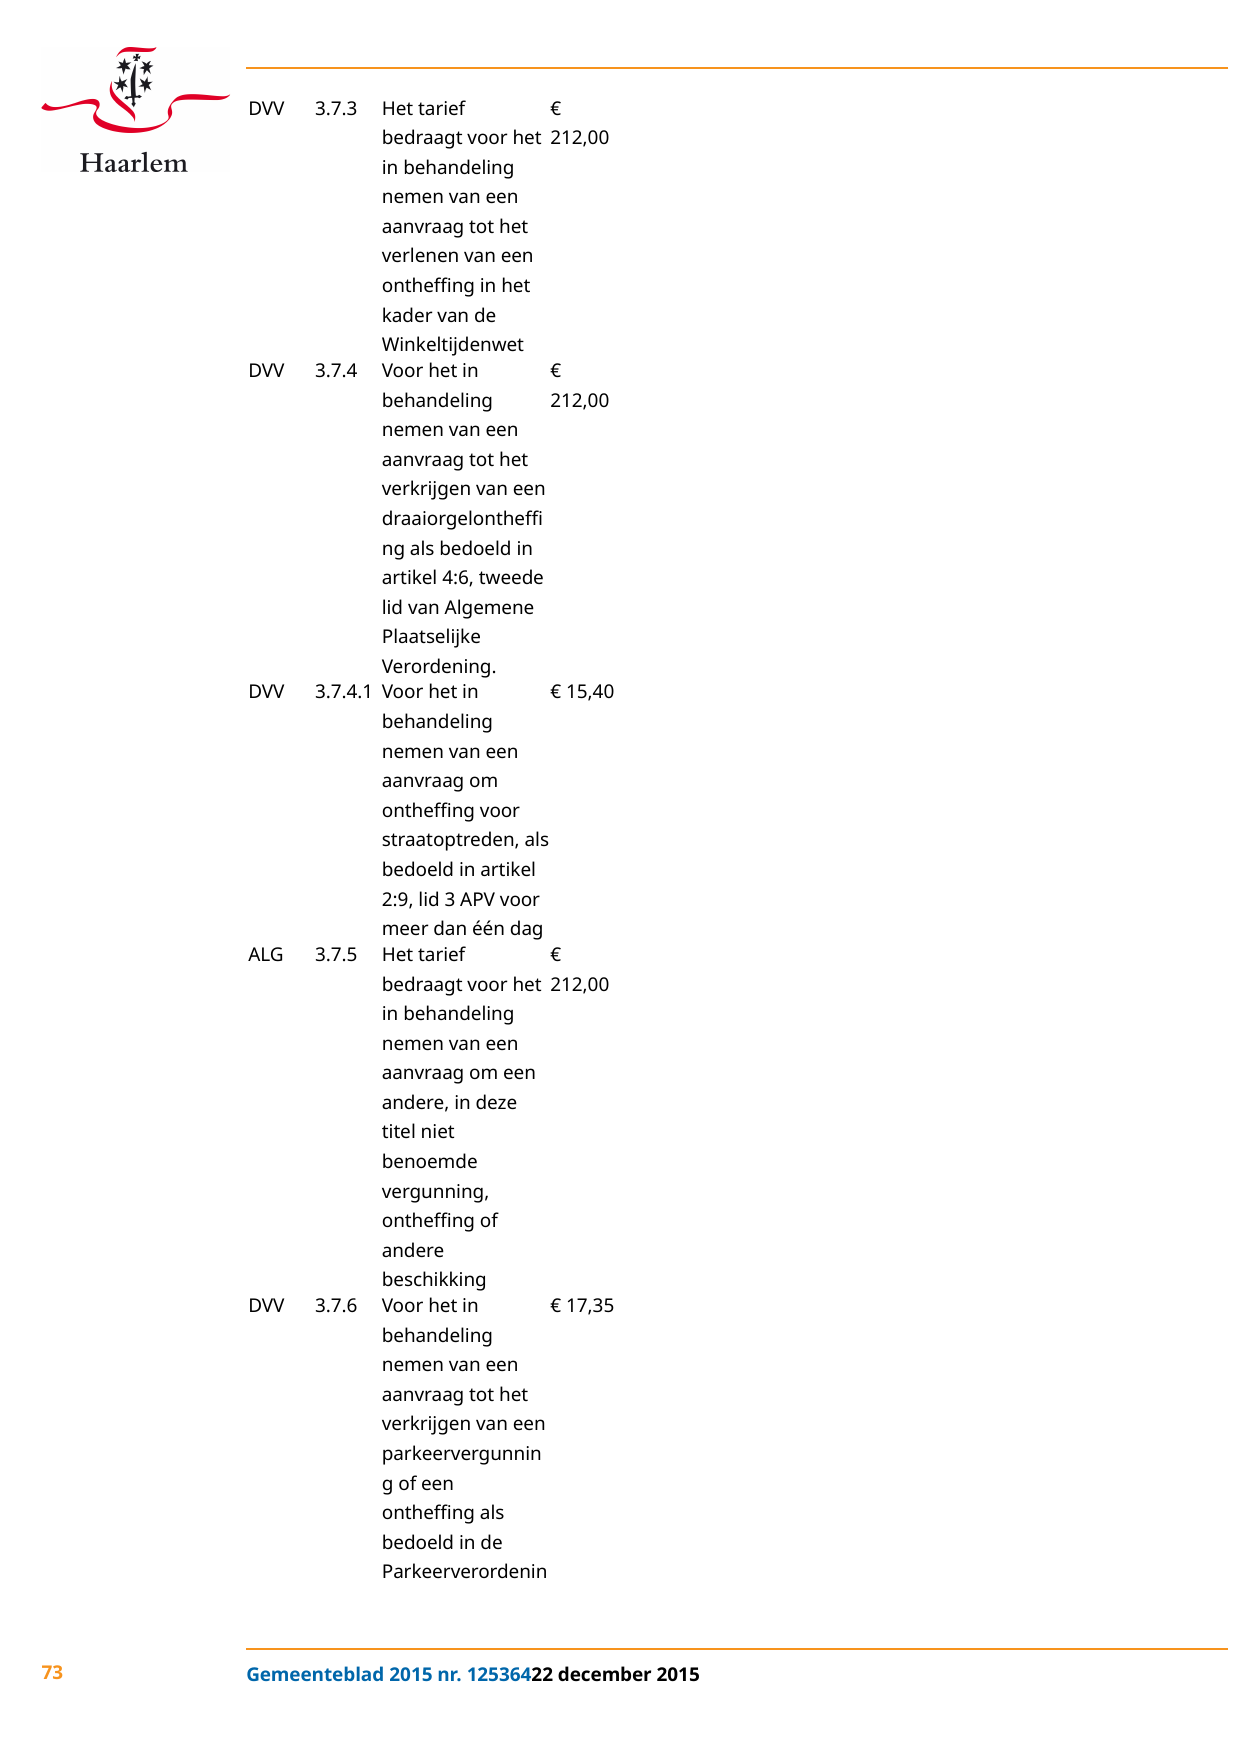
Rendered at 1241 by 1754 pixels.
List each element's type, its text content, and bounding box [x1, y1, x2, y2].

table_cell € 212,00 [550, 357, 617, 679]
table_cell [818, 941, 884, 1292]
table_cell [617, 1292, 684, 1584]
table_cell [951, 95, 1018, 357]
table_cell [617, 357, 684, 679]
table_cell [684, 679, 751, 941]
table_cell [684, 1292, 751, 1584]
table_cell ALG [248, 941, 315, 1292]
table_cell DVV [248, 679, 315, 941]
table_cell [751, 941, 817, 1292]
table_cell [1085, 679, 1152, 941]
table_cell Het tarief bedraagt voor het in behandeling nemen van een aanvraag tot het verlenen van een ontheffing in het kader van de Winkeltijdenwet [382, 95, 550, 357]
table_cell [751, 679, 817, 941]
table_cell [818, 357, 884, 679]
table_cell [684, 941, 751, 1292]
table_cell [1085, 95, 1152, 357]
table_cell 3.7.6 [315, 1292, 382, 1584]
table_cell [1085, 941, 1152, 1292]
table_cell € 15,40 [550, 679, 617, 941]
table_cell [751, 357, 817, 679]
table_cell [1018, 357, 1085, 679]
table_cell [884, 1292, 951, 1584]
table_cell Voor het in behandeling nemen van een aanvraag tot het verkrijgen van een draaiorgelontheffing als bedoeld in artikel 4:6, tweede lid van Algemene Plaatselijke Verordening. [382, 357, 550, 679]
table_cell DVV [248, 95, 315, 357]
table_cell 3.7.3 [315, 95, 382, 357]
table_cell [751, 95, 817, 357]
table_cell [617, 941, 684, 1292]
table_cell 3.7.4.1 [315, 679, 382, 941]
table_cell 3.7.5 [315, 941, 382, 1292]
table_cell [1085, 1292, 1152, 1584]
table_cell € 17,35 [550, 1292, 617, 1584]
table_cell [884, 679, 951, 941]
table_cell [617, 95, 684, 357]
table_cell [684, 95, 751, 357]
table_cell [818, 679, 884, 941]
table_cell [884, 941, 951, 1292]
table_cell [1018, 679, 1085, 941]
table_cell DVV [248, 357, 315, 679]
table_cell [818, 95, 884, 357]
table_cell Voor het in behandeling nemen van een aanvraag om ontheffing voor straatoptreden, als bedoeld in artikel 2:9, lid 3 APV voor meer dan één dag [382, 679, 550, 941]
table_cell [951, 357, 1018, 679]
table_cell [951, 1292, 1018, 1584]
table_cell Voor het in behandeling nemen van een aanvraag tot het verkrijgen van een parkeervergunning of een ontheffing als bedoeld in de Parkeerverordenin [382, 1292, 550, 1584]
table_cell € 212,00 [550, 941, 617, 1292]
table_cell [1085, 357, 1152, 679]
table_cell [951, 941, 1018, 1292]
table_cell [951, 679, 1018, 941]
picture [41, 47, 231, 172]
table_cell 3.7.4 [315, 357, 382, 679]
table_cell Het tarief bedraagt voor het in behandeling nemen van een aanvraag om een andere, in deze titel niet benoemde vergunning, ontheffing of andere beschikking [382, 941, 550, 1292]
table_cell [884, 357, 951, 679]
table_cell [818, 1292, 884, 1584]
table_cell € 212,00 [550, 95, 617, 357]
table_cell [1018, 1292, 1085, 1584]
table_cell [751, 1292, 817, 1584]
table_cell DVV [248, 1292, 315, 1584]
table_cell [684, 357, 751, 679]
table_cell [884, 95, 951, 357]
table_cell [1018, 95, 1085, 357]
table_cell [617, 679, 684, 941]
table_cell [1018, 941, 1085, 1292]
